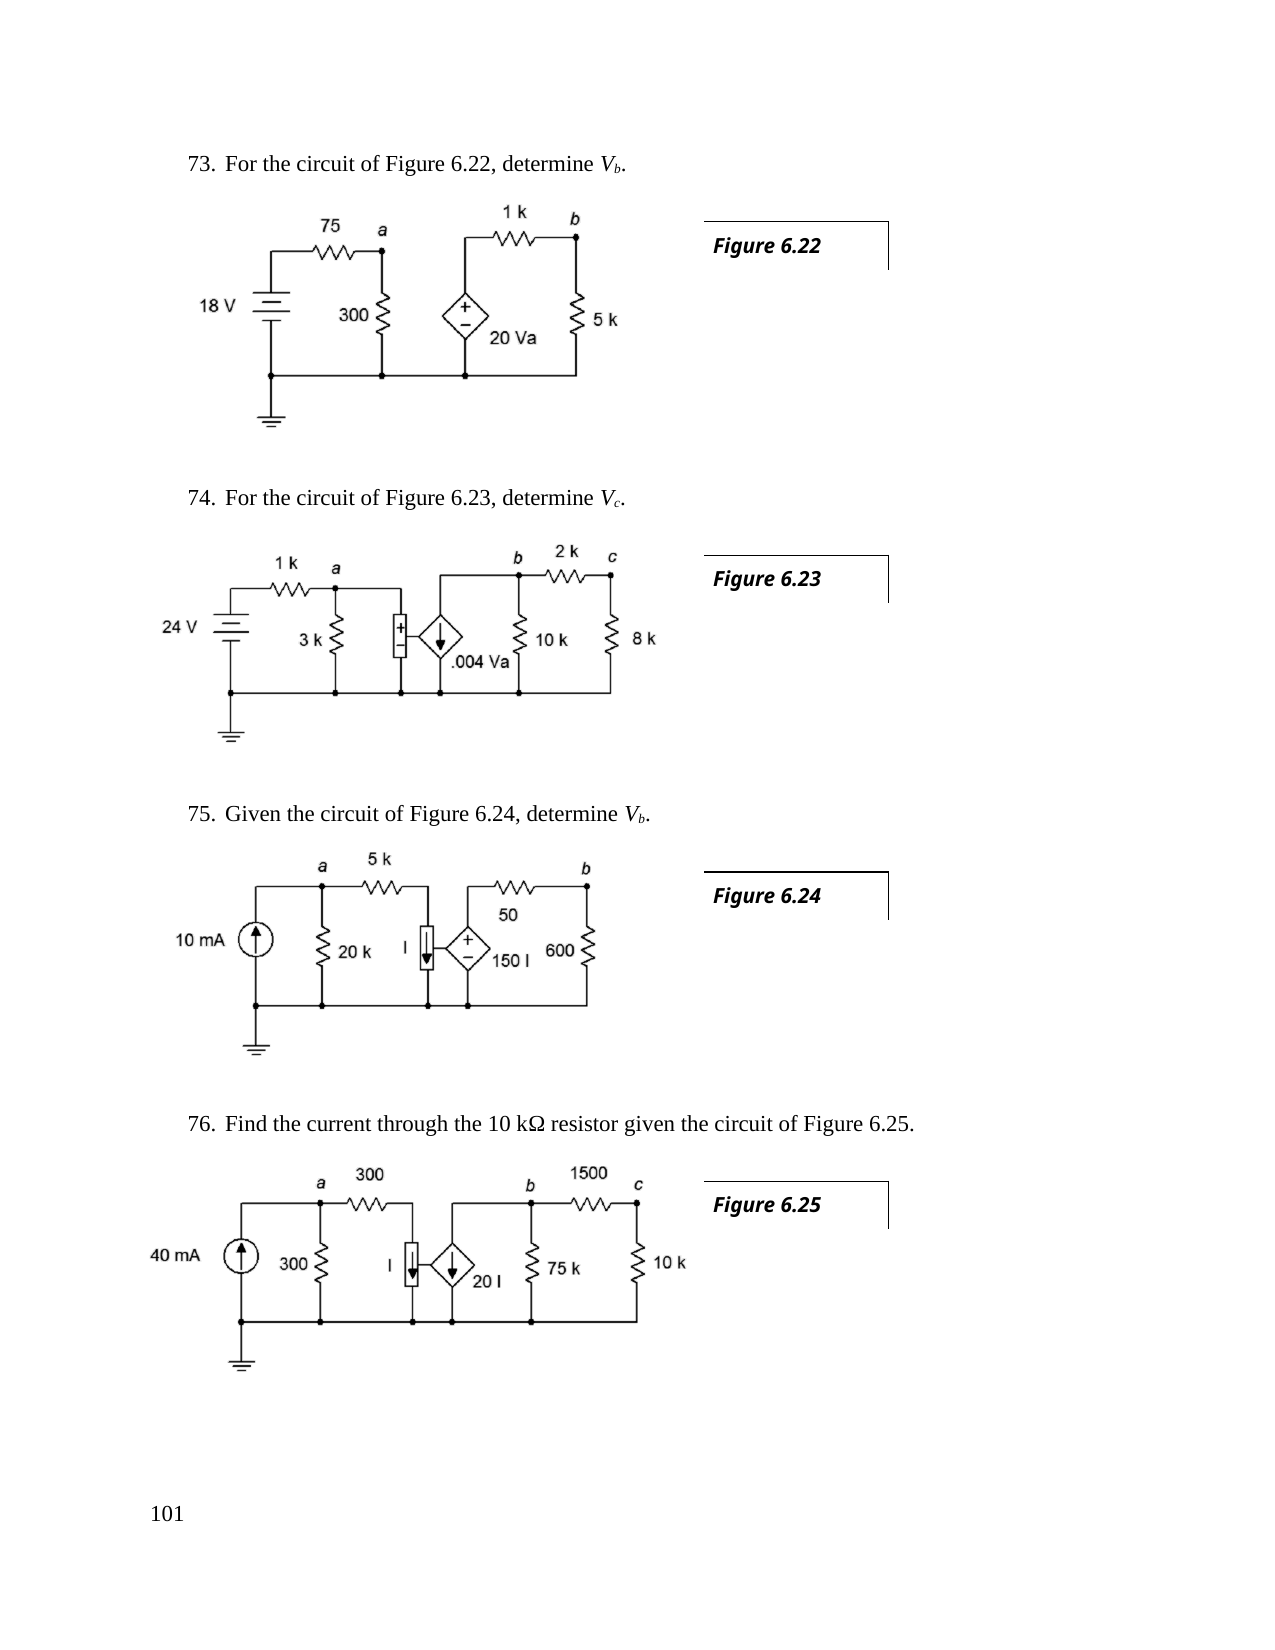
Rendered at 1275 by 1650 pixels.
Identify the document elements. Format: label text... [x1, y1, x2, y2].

text Figure 6.22 [713, 231, 879, 259]
picture [139, 1153, 695, 1387]
list Find the current through the 10 kΩ resistor given the circuit of Figure 6.25. [187, 1109, 1125, 1136]
picture [192, 194, 628, 440]
picture [162, 844, 613, 1066]
list Figure 6.24 [713, 881, 879, 910]
picture [156, 527, 667, 756]
list Figure 6.23 [713, 564, 879, 593]
list Given the circuit of Figure 6.24, determine Vb. [187, 800, 1125, 827]
list For the circuit of Figure 6.23, determine Vc. [187, 483, 1125, 510]
list For the circuit of Figure 6.22, determine Vb. [187, 150, 1125, 176]
text Figure 6.25 [713, 1191, 879, 1219]
